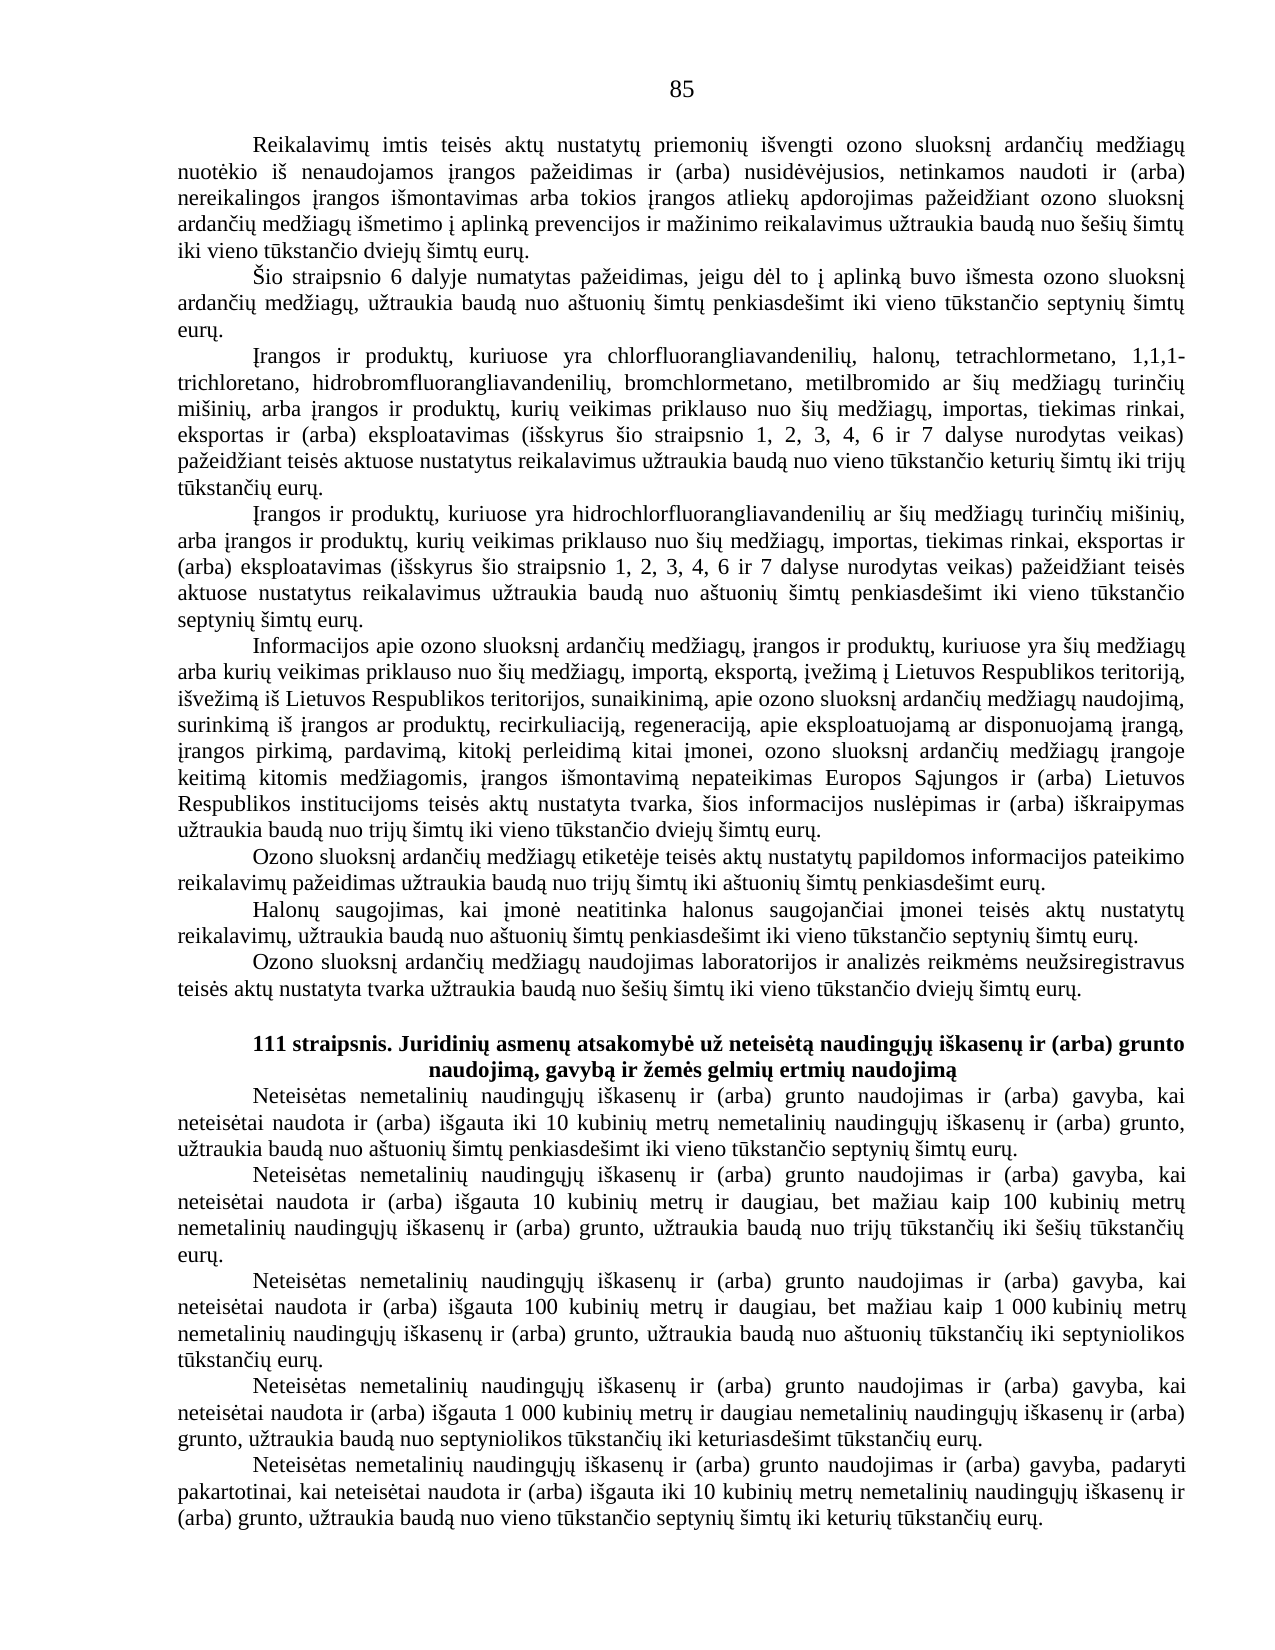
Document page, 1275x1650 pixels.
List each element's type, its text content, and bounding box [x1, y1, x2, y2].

text Įrangos ir produktų, kuriuose yra chlorfluorangliavandenilių, halonų, tetrachlormetano, 1,1,1-trichloretano, hidrobromfluorangliavandenilių, bromchlormetano, metilbromido ar šių medžiagų turinčių mišinių, arba įrangos ir produktų, kurių veikimas priklauso nuo šių medžiagų, importas, tiekimas rinkai, eksportas ir (arba) eksploatavimas (išskyrus šio straipsnio 1, 2, 3, 4, 6 ir 7 dalyse nurodytas veikas) pažeidžiant teisės aktuose nustatytus reikalavimus užtraukia baudą nuo vieno tūkstančio keturių šimtų iki trijų tūkstančių eurų. [177, 342, 1186, 500]
text Šio straipsnio 6 dalyje numatytas pažeidimas, jeigu dėl to į aplinką buvo išmesta ozono sluoksnį ardančių medžiagų, užtraukia baudą nuo aštuonių šimtų penkiasdešimt iki vieno tūkstančio septynių šimtų eurų. [177, 263, 1186, 342]
text Informacijos apie ozono sluoksnį ardančių medžiagų, įrangos ir produktų, kuriuose yra šių medžiagų arba kurių veikimas priklauso nuo šių medžiagų, importą, eksportą, įvežimą į Lietuvos Respublikos teritoriją, išvežimą iš Lietuvos Respublikos teritorijos, sunaikinimą, apie ozono sluoksnį ardančių medžiagų naudojimą, surinkimą iš įrangos ar produktų, recirkuliaciją, regeneraciją, apie eksploatuojamą ar disponuojamą įrangą, įrangos pirkimą, pardavimą, kitokį perleidimą kitai įmonei, ozono sluoksnį ardančių medžiagų įrangoje keitimą kitomis medžiagomis, įrangos išmontavimą nepateikimas Europos Sąjungos ir (arba) Lietuvos Respublikos institucijoms teisės aktų nustatyta tvarka, šios informacijos nuslėpimas ir (arba) iškraipymas užtraukia baudą nuo trijų šimtų iki vieno tūkstančio dviejų šimtų eurų. [177, 632, 1186, 843]
text 111 straipsnis. Juridinių asmenų atsakomybė už neteisėtą naudingųjų iškasenų ir (arba) grunto naudojimą, gavybą ir žemės gelmių ertmių naudojimą [252, 1030, 1186, 1082]
text Ozono sluoksnį ardančių medžiagų etiketėje teisės aktų nustatytų papildomos informacijos pateikimo reikalavimų pažeidimas užtraukia baudą nuo trijų šimtų iki aštuonių šimtų penkiasdešimt eurų. [177, 843, 1186, 896]
text Ozono sluoksnį ardančių medžiagų naudojimas laboratorijos ir analizės reikmėms neužsiregistravus teisės aktų nustatyta tvarka užtraukia baudą nuo šešių šimtų iki vieno tūkstančio dviejų šimtų eurų. [177, 948, 1186, 1001]
text Neteisėtas nemetalinių naudingųjų iškasenų ir (arba) grunto naudojimas ir (arba) gavyba, kai neteisėtai naudota ir (arba) išgauta 100 kubinių metrų ir daugiau, bet mažiau kaip 1 000 kubinių metrų nemetalinių naudingųjų iškasenų ir (arba) grunto, užtraukia baudą nuo aštuonių tūkstančių iki septyniolikos tūkstančių eurų. [177, 1267, 1186, 1372]
text Neteisėtas nemetalinių naudingųjų iškasenų ir (arba) grunto naudojimas ir (arba) gavyba, padaryti pakartotinai, kai neteisėtai naudota ir (arba) išgauta iki 10 kubinių metrų nemetalinių naudingųjų iškasenų ir (arba) grunto, užtraukia baudą nuo vieno tūkstančio septynių šimtų iki keturių tūkstančių eurų. [177, 1451, 1186, 1531]
text Neteisėtas nemetalinių naudingųjų iškasenų ir (arba) grunto naudojimas ir (arba) gavyba, kai neteisėtai naudota ir (arba) išgauta 10 kubinių metrų ir daugiau, bet mažiau kaip 100 kubinių metrų nemetalinių naudingųjų iškasenų ir (arba) grunto, užtraukia baudą nuo trijų tūkstančių iki šešių tūkstančių eurų. [177, 1162, 1186, 1267]
text Halonų saugojimas, kai įmonė neatitinka halonus saugojančiai įmonei teisės aktų nustatytų reikalavimų, užtraukia baudą nuo aštuonių šimtų penkiasdešimt iki vieno tūkstančio septynių šimtų eurų. [177, 896, 1186, 948]
text Įrangos ir produktų, kuriuose yra hidrochlorfluorangliavandenilių ar šių medžiagų turinčių mišinių, arba įrangos ir produktų, kurių veikimas priklauso nuo šių medžiagų, importas, tiekimas rinkai, eksportas ir (arba) eksploatavimas (išskyrus šio straipsnio 1, 2, 3, 4, 6 ir 7 dalyse nurodytas veikas) pažeidžiant teisės aktuose nustatytus reikalavimus užtraukia baudą nuo aštuonių šimtų penkiasdešimt iki vieno tūkstančio septynių šimtų eurų. [177, 500, 1186, 632]
text Reikalavimų imtis teisės aktų nustatytų priemonių išvengti ozono sluoksnį ardančių medžiagų nuotėkio iš nenaudojamos įrangos pažeidimas ir (arba) nusidėvėjusios, netinkamos naudoti ir (arba) nereikalingos įrangos išmontavimas arba tokios įrangos atliekų apdorojimas pažeidžiant ozono sluoksnį ardančių medžiagų išmetimo į aplinką prevencijos ir mažinimo reikalavimus užtraukia baudą nuo šešių šimtų iki vieno tūkstančio dviejų šimtų eurų. [177, 131, 1186, 263]
text Neteisėtas nemetalinių naudingųjų iškasenų ir (arba) grunto naudojimas ir (arba) gavyba, kai neteisėtai naudota ir (arba) išgauta iki 10 kubinių metrų nemetalinių naudingųjų iškasenų ir (arba) grunto, užtraukia baudą nuo aštuonių šimtų penkiasdešimt iki vieno tūkstančio septynių šimtų eurų. [177, 1082, 1186, 1162]
text Neteisėtas nemetalinių naudingųjų iškasenų ir (arba) grunto naudojimas ir (arba) gavyba, kai neteisėtai naudota ir (arba) išgauta 1 000 kubinių metrų ir daugiau nemetalinių naudingųjų iškasenų ir (arba) grunto, užtraukia baudą nuo septyniolikos tūkstančių iki keturiasdešimt tūkstančių eurų. [177, 1372, 1186, 1451]
